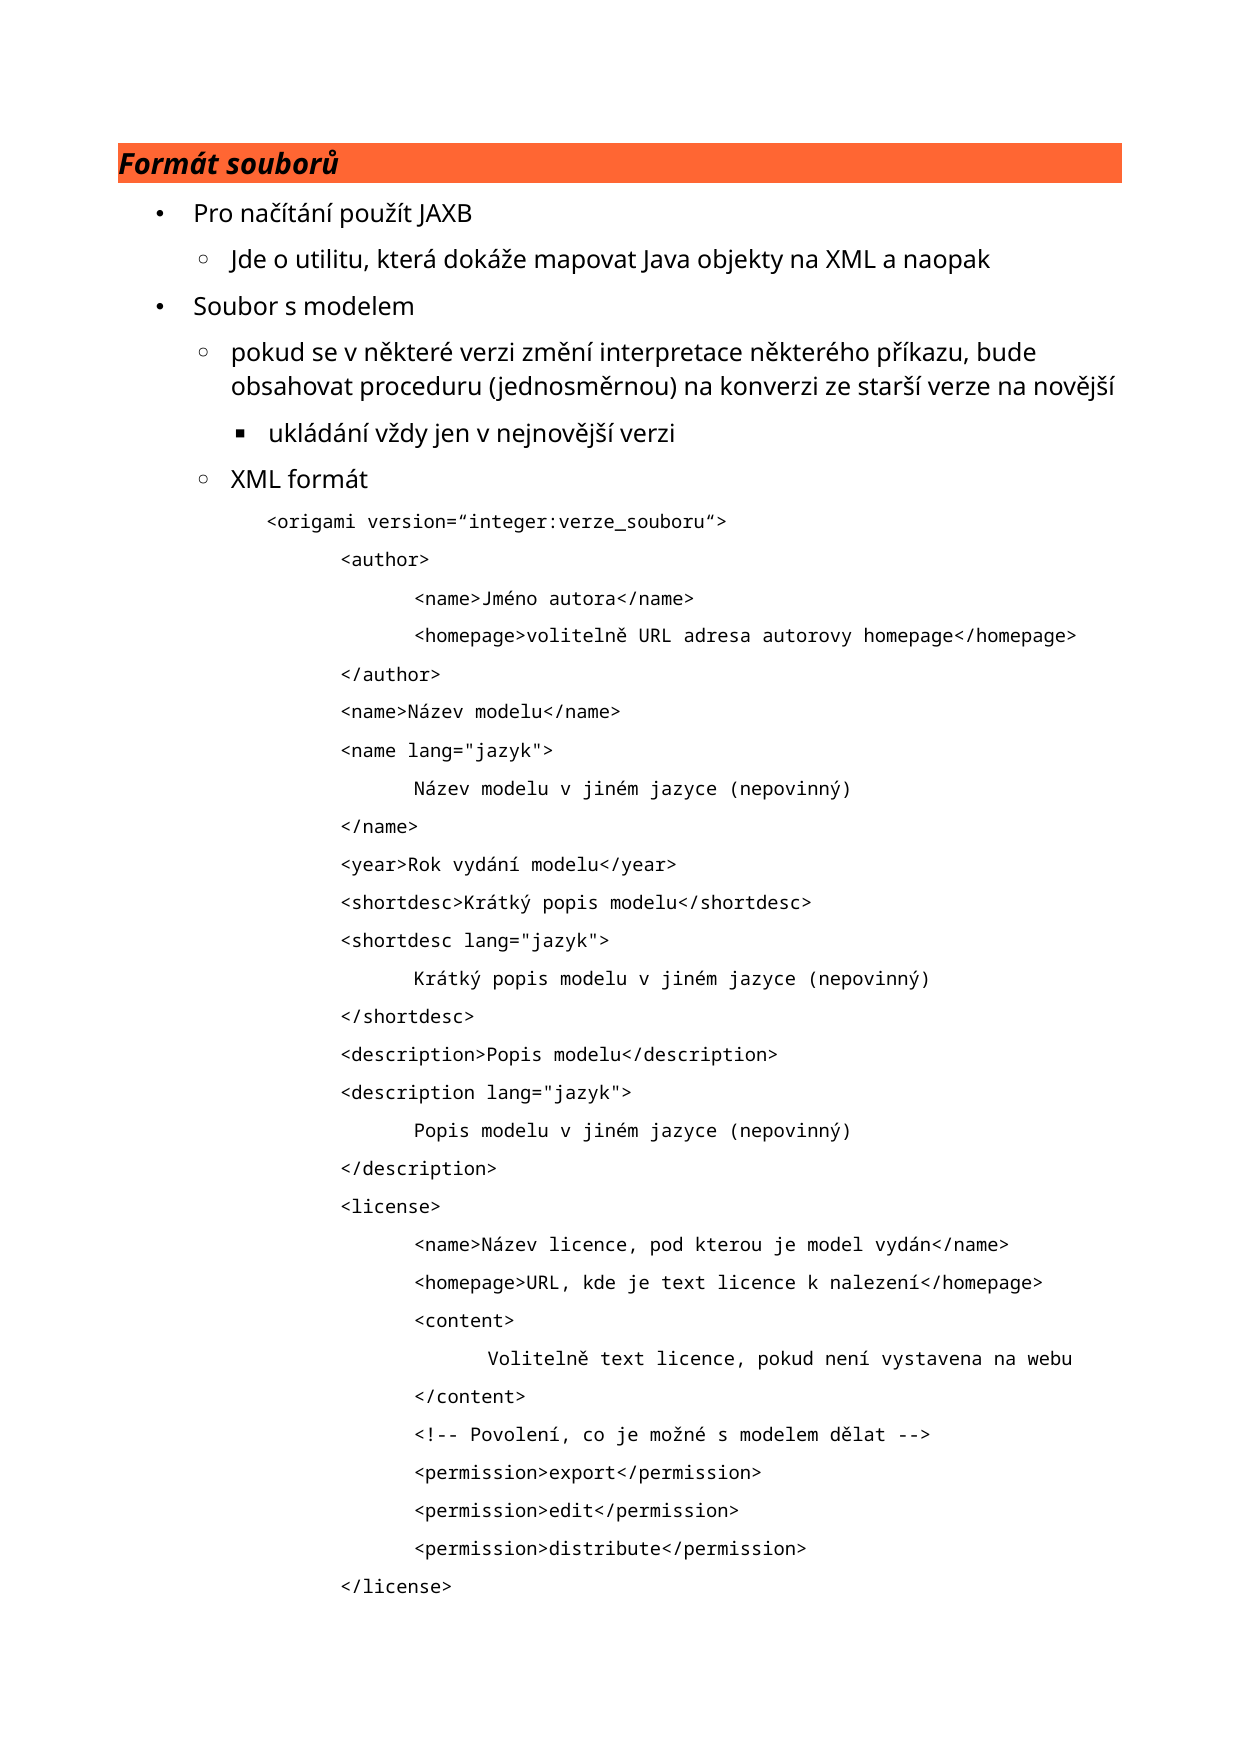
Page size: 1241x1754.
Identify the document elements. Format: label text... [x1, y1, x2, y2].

text <description lang="jazyk"> [118, 1079, 1122, 1104]
text <permission>export</permission> [118, 1459, 1122, 1485]
list XML formát [193, 462, 1122, 496]
text </description> [118, 1155, 1122, 1181]
text <shortdesc lang="jazyk"> [118, 927, 1122, 952]
text </license> [118, 1573, 1122, 1599]
subtitle Formát souborů [118, 143, 1122, 183]
list pokud se v některé verzi změní interpretace některého příkazu, bude obsahovat proceduru (jednosměrnou) na konverzi ze starší verze na novější [193, 335, 1122, 403]
text <homepage>volitelně URL adresa autorovy homepage</homepage> [118, 623, 1122, 648]
text <origami version=“integer:verze_souboru“> [118, 509, 1122, 534]
text Název modelu v jiném jazyce (nepovinný) [118, 775, 1122, 800]
text Volitelně text licence, pokud není vystavena na webu [118, 1345, 1122, 1371]
text </name> [118, 813, 1122, 838]
text <!-- Povolení, co je možné s modelem dělat --> [118, 1421, 1122, 1447]
text <license> [118, 1193, 1122, 1219]
text <permission>edit</permission> [118, 1497, 1122, 1523]
text <shortdesc>Krátký popis modelu</shortdesc> [118, 889, 1122, 914]
list Soubor s modelem [156, 288, 1122, 322]
text </shortdesc> [118, 1003, 1122, 1028]
text <name>Jméno autora</name> [118, 585, 1122, 610]
text Popis modelu v jiném jazyce (nepovinný) [118, 1117, 1122, 1143]
list ukládání vždy jen v nejnovější verzi [231, 416, 1122, 450]
text <year>Rok vydání modelu</year> [118, 851, 1122, 876]
text <homepage>URL, kde je text licence k nalezení</homepage> [118, 1269, 1122, 1295]
text <permission>distribute</permission> [118, 1535, 1122, 1561]
text </author> [118, 661, 1122, 686]
text <name lang="jazyk"> [118, 737, 1122, 762]
text <description>Popis modelu</description> [118, 1041, 1122, 1067]
list Jde o utilitu, která dokáže mapovat Java objekty na XML a naopak [193, 242, 1122, 276]
text Krátký popis modelu v jiném jazyce (nepovinný) [118, 965, 1122, 991]
text <content> [118, 1307, 1122, 1333]
text <name>Název licence, pod kterou je model vydán</name> [118, 1231, 1122, 1257]
text <name>Název modelu</name> [118, 699, 1122, 724]
text </content> [118, 1383, 1122, 1409]
text <author> [118, 547, 1122, 572]
list Pro načítání použít JAXB [156, 195, 1122, 229]
